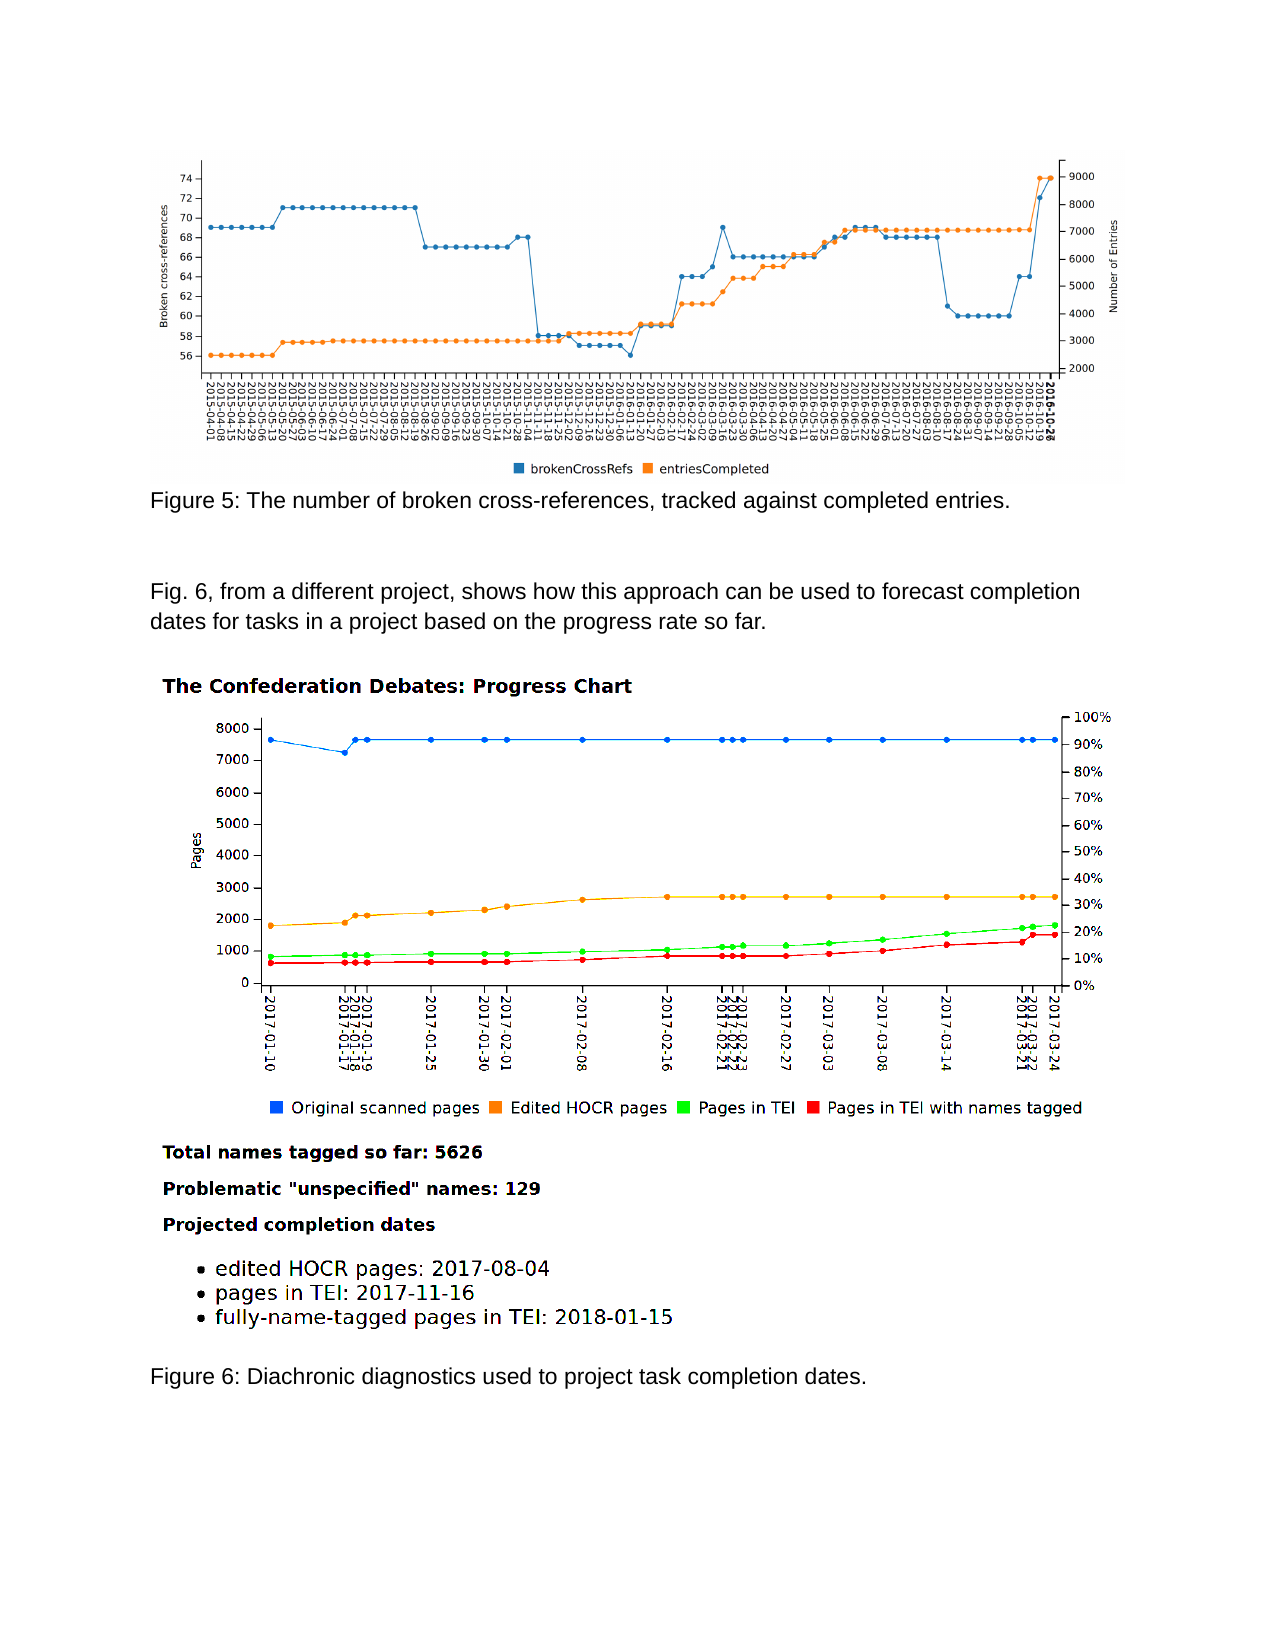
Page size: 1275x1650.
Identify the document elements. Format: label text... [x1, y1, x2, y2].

text Figure 5: The number of broken cross-references, tracked against completed entries. [150, 487, 1125, 513]
text Fig. 6, from a different project, shows how this approach can be used to forecast completion dates for tasks in a project based on the progress rate so far. [150, 578, 1125, 634]
text Figure 6: Diachronic diagnostics used to project task completion dates. [150, 1359, 1125, 1389]
picture [150, 150, 1125, 484]
